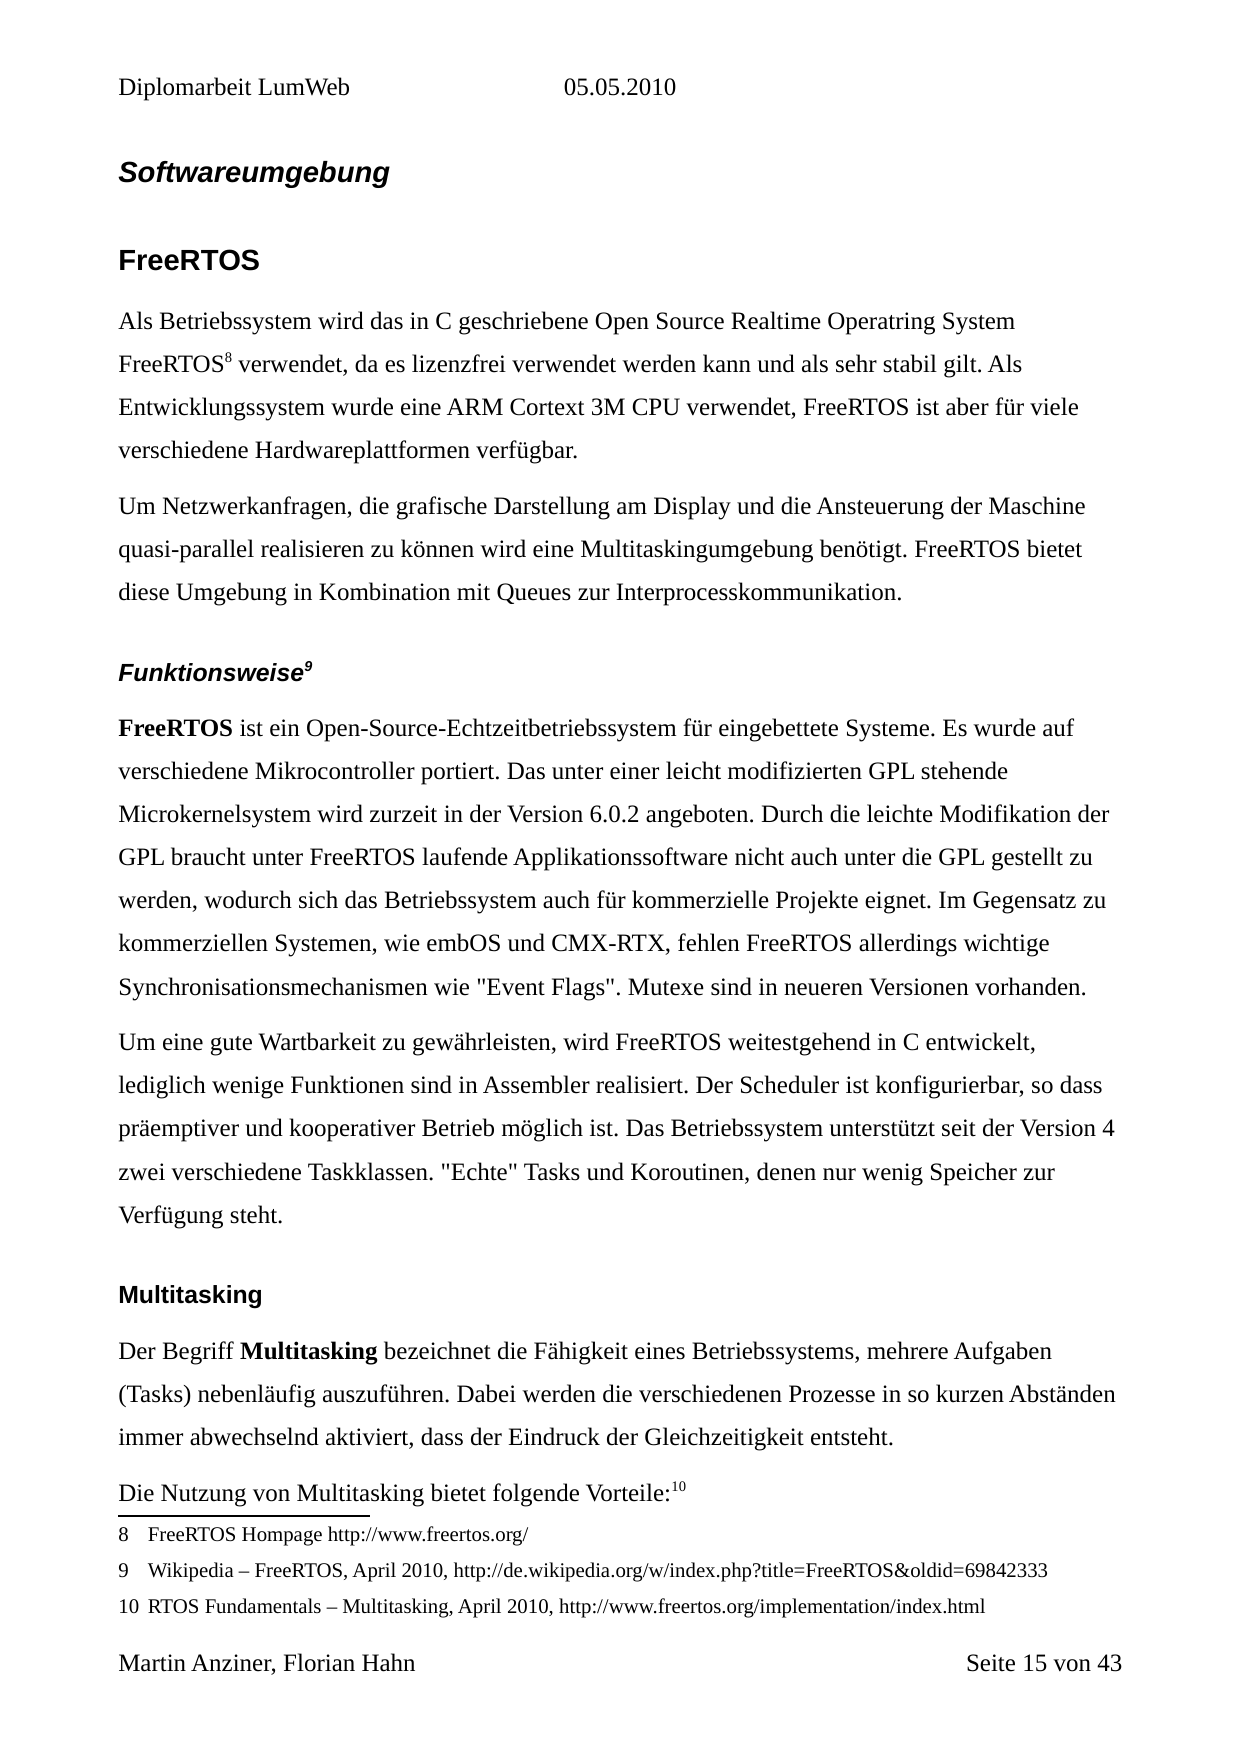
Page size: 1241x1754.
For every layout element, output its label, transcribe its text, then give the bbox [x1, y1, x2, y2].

text FreeRTOS ist ein Open-Source-Echtzeitbetriebssystem für eingebettete Systeme. Es wurde auf verschiedene Mikrocontroller portiert. Das unter einer leicht modifizierten GPL stehende Microkernelsystem wird zurzeit in der Version 6.0.2 angeboten. Durch die leichte Modifikation der GPL braucht unter FreeRTOS laufende Applikationssoftware nicht auch unter die GPL gestellt zu werden, wodurch sich das Betriebssystem auch für kommerzielle Projekte eignet. Im Gegensatz zu kommerziellen Systemen, wie embOS und CMX-RTX, fehlen FreeRTOS allerdings wichtige Synchronisationsmechanismen wie "Event Flags". Mutexe sind in neueren Versionen vorhanden. [118, 713, 1122, 1000]
text Die Nutzung von Multitasking bietet folgende Vorteile: [118, 1478, 1122, 1506]
text Wikipedia – FreeRTOS, April 2010, http://de.wikipedia.org/w/index.php?title=FreeRTOS&oldid=69842333 [118, 1558, 1122, 1582]
text FreeRTOS Hompage http://www.freertos.org/ [118, 1522, 1122, 1546]
text Der Begriff Multitasking bezeichnet die Fähigkeit eines Betriebssystems, mehrere Aufgaben (Tasks) nebenläufig auszuführen. Dabei werden die verschiedenen Prozesse in so kurzen Abständen immer abwechselnd aktiviert, dass der Eindruck der Gleichzeitigkeit entsteht. [118, 1336, 1122, 1451]
subtitle Multitasking [118, 1280, 1122, 1309]
text RTOS Fundamentals – Multitasking, April 2010, http://www.freertos.org/implementation/index.html [118, 1594, 1122, 1618]
subtitle Funktionsweise [118, 658, 1122, 686]
subtitle FreeRTOS [118, 243, 1122, 276]
subtitle Softwareumgebung [118, 155, 1122, 189]
text Um eine gute Wartbarkeit zu gewährleisten, wird FreeRTOS weitestgehend in C entwickelt, lediglich wenige Funktionen sind in Assembler realisiert. Der Scheduler ist konfigurierbar, so dass präemptiver und kooperativer Betrieb möglich ist. Das Betriebssystem unterstützt seit der Version 4 zwei verschiedene Taskklassen. "Echte" Tasks und Koroutinen, denen nur wenig Speicher zur Verfügung steht. [118, 1027, 1122, 1228]
text Als Betriebssystem wird das in C geschriebene Open Source Realtime Operatring System FreeRTOS verwendet, da es lizenzfrei verwendet werden kann und als sehr stabil gilt. Als Entwicklungssystem wurde eine ARM Cortext 3M CPU verwendet, FreeRTOS ist aber für viele verschiedene Hardwareplattformen verfügbar. [118, 306, 1122, 464]
text Um Netzwerkanfragen, die grafische Darstellung am Display und die Ansteuerung der Maschine quasi-parallel realisieren zu können wird eine Multitaskingumgebung benötigt. FreeRTOS bietet diese Umgebung in Kombination mit Queues zur Interprocesskommunikation. [118, 491, 1122, 606]
